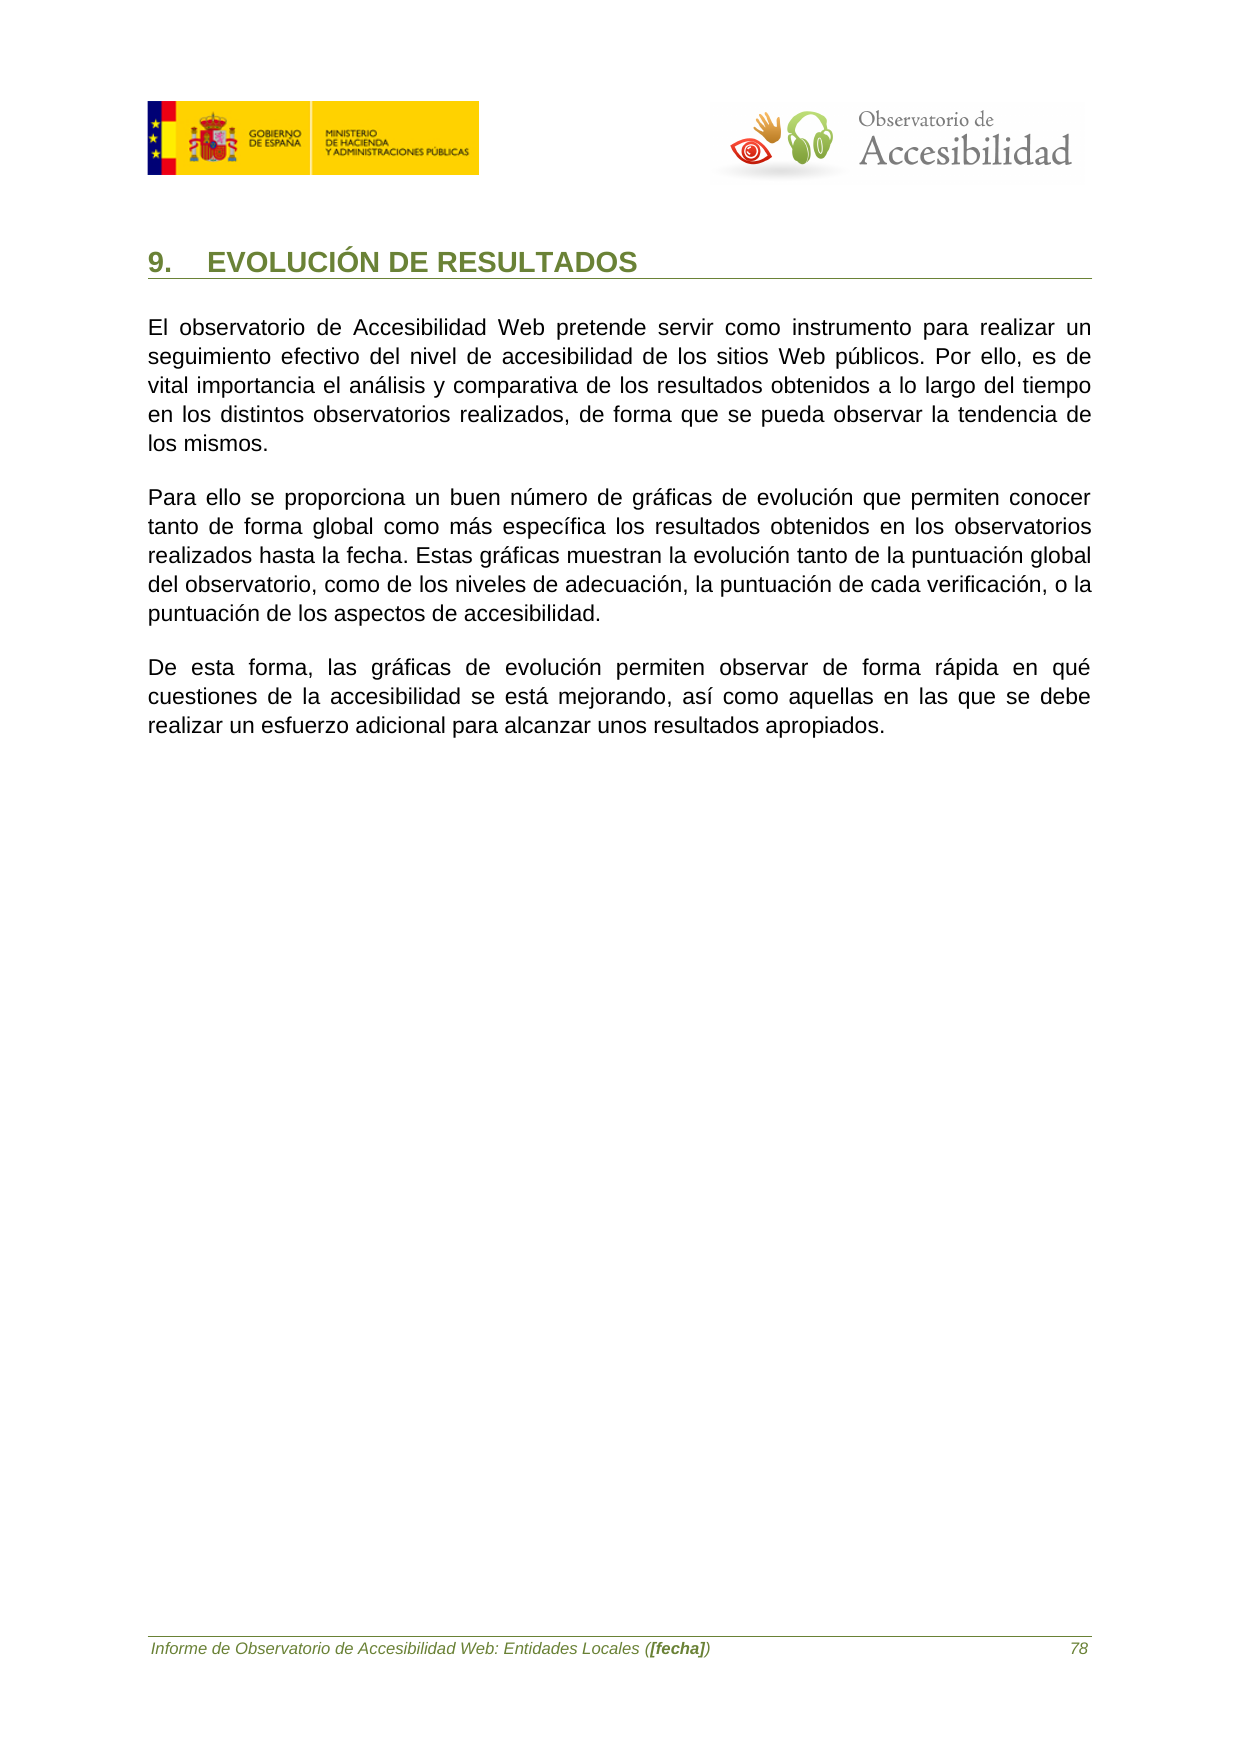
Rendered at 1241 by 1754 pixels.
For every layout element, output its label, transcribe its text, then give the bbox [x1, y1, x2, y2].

text El observatorio de Accesibilidad Web pretende servir como instrumento para realizar un seguimiento efectivo del nivel de accesibilidad de los sitios Web públicos. Por ello, es de vital importancia el análisis y comparativa de los resultados obtenidos a lo largo del tiempo en los distintos observatorios realizados, de forma que se pueda observar la tendencia de los mismos. [148, 314, 1092, 456]
text De esta forma, las gráficas de evolución permiten observar de forma rápida en qué cuestiones de la accesibilidad se está mejorando, así como aquellas en las que se debe realizar un esfuerzo adicional para alcanzar unos resultados apropiados. [148, 654, 1092, 738]
subtitle Evolución de resultados [148, 245, 1092, 278]
picture [710, 102, 1086, 185]
text Para ello se proporciona un buen número de gráficas de evolución que permiten conocer tanto de forma global como más específica los resultados obtenidos en los observatorios realizados hasta la fecha. Estas gráficas muestran la evolución tanto de la puntuación global del observatorio, como de los niveles de adecuación, la puntuación de cada verificación, o la puntuación de los aspectos de accesibilidad. [148, 484, 1092, 626]
picture [147, 101, 479, 175]
